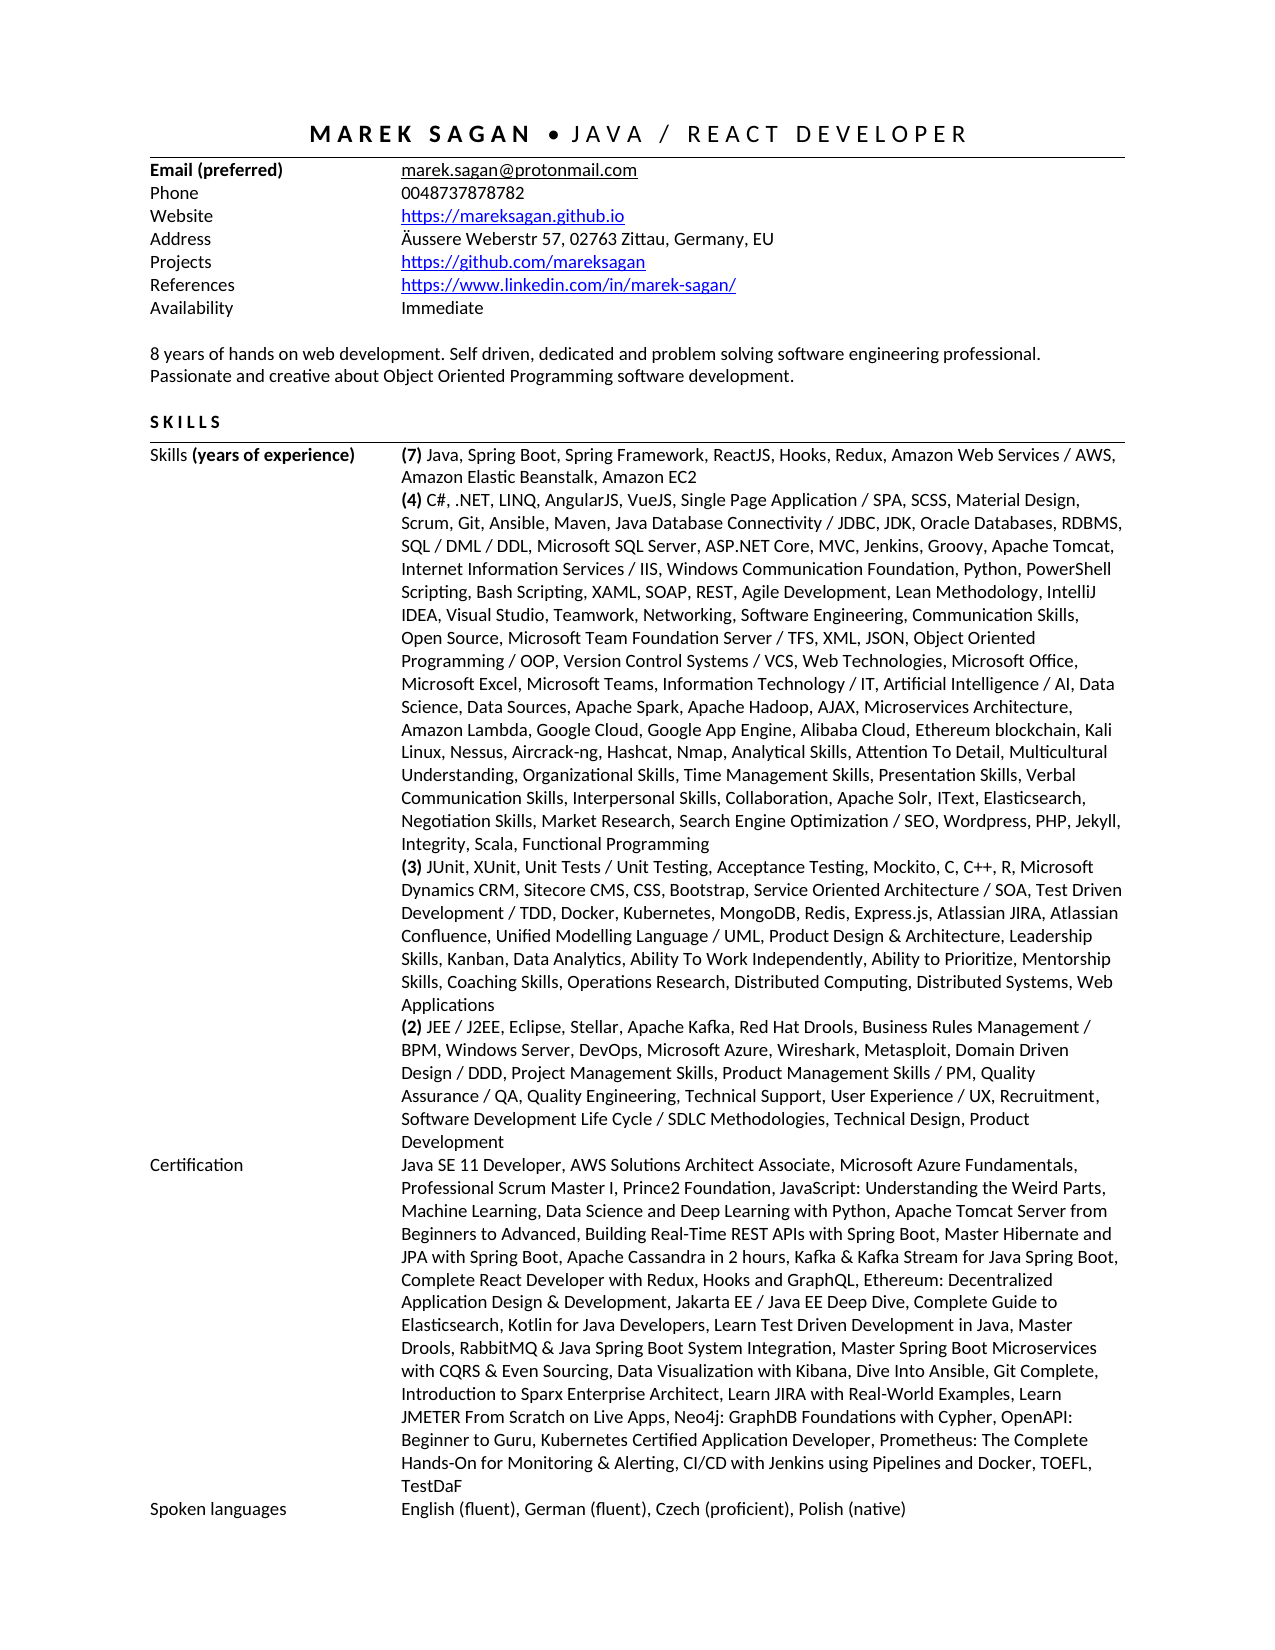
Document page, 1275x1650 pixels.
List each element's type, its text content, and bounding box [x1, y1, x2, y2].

text References https://www.linkedin.com/in/marek-sagan/ [150, 273, 1125, 296]
text Phone 0048737878782 [150, 181, 1125, 204]
text Projects https://github.com/mareksagan [150, 250, 1125, 273]
text 8 years of hands on web development. Self driven, dedicated and problem solving software engineering professional. Passionate and creative about Object Oriented Programming software development. [150, 342, 1125, 388]
subtitle SKILLS [150, 411, 1125, 442]
title MAREK SAGAN • JAVA / REACT DEVELOPER [150, 118, 1125, 157]
text Spoken languages English (fluent), German (fluent), Czech (proficient), Polish (native) [150, 1497, 1125, 1520]
text Email (preferred) marek.sagan@protonmail.com [150, 158, 1125, 181]
text Website https://mareksagan.github.io [150, 204, 1125, 227]
text Skills (years of experience) (7) Java, Spring Boot, Spring Framework, ReactJS, Hooks, Redux, Amazon Web Services / AWS, Amazon Elastic Beanstalk, Amazon EC2 (4) C#, .NET, LINQ, AngularJS, VueJS, Single Page Application / SPA, SCSS, Material Design, Scrum, Git, Ansible, Maven, Java Database Connectivity / JDBC, JDK, Oracle Databases, RDBMS, SQL / DML / DDL, Microsoft SQL Server, ASP.NET Core, MVC, Jenkins, Groovy, Apache Tomcat, Internet Information Services / IIS, Windows Communication Foundation, Python, PowerShell Scripting, Bash Scripting, XAML, SOAP, REST, Agile Development, Lean Methodology, IntelliJ IDEA, Visual Studio, Teamwork, Networking, Software Engineering, Communication Skills, Open Source, Microsoft Team Foundation Server / TFS, XML, JSON, Object Oriented Programming / OOP, Version Control Systems / VCS, Web Technologies, Microsoft Office, Microsoft Excel, Microsoft Teams, Information Technology / IT, Artificial Intelligence / AI, Data Science, Data Sources, Apache Spark, Apache Hadoop, AJAX, Microservices Architecture, Amazon Lambda, Google Cloud, Google App Engine, Alibaba Cloud, Ethereum blockchain, Kali Linux, Nessus, Aircrack-ng, Hashcat, Nmap, Analytical Skills, Attention To Detail, Multicultural Understanding, Organizational Skills, Time Management Skills, Presentation Skills, Verbal Communication Skills, Interpersonal Skills, Collaboration, Apache Solr, IText, Elasticsearch, Negotiation Skills, Market Research, Search Engine Optimization / SEO, Wordpress, PHP, Jekyll, Integrity, Scala, Functional Programming (3) JUnit, XUnit, Unit Tests / Unit Testing, Acceptance Testing, Mockito, C, C++, R, Microsoft Dynamics CRM, Sitecore CMS, CSS, Bootstrap, Service Oriented Architecture / SOA, Test Driven Development / TDD, Docker, Kubernetes, MongoDB, Redis, Express.js, Atlassian JIRA, Atlassian Confluence, Unified Modelling Language / UML, Product Design & Architecture, Leadership Skills, Kanban, Data Analytics, Ability To Work Independently, Ability to Prioritize, Mentorship Skills, Coaching Skills, Operations Research, Distributed Computing, Distributed Systems, Web Applications (2) JEE / J2EE, Eclipse, Stellar, Apache Kafka, Red Hat Drools, Business Rules Management / BPM, Windows Server, DevOps, Microsoft Azure, Wireshark, Metasploit, Domain Driven Design / DDD, Project Management Skills, Product Management Skills / PM, Quality Assurance / QA, Quality Engineering, Technical Support, User Experience / UX, Recruitment, Software Development Life Cycle / SDLC Methodologies, Technical Design, Product Development [150, 443, 1125, 1153]
text Address Äussere Weberstr 57, 02763 Zittau, Germany, EU [150, 227, 1125, 250]
text Certification Java SE 11 Developer, AWS Solutions Architect Associate, Microsoft Azure Fundamentals, Professional Scrum Master I, Prince2 Foundation, JavaScript: Understanding the Weird Parts, [150, 1153, 1125, 1199]
text Availability Immediate [150, 296, 1125, 319]
text Machine Learning, Data Science and Deep Learning with Python, Apache Tomcat Server from Beginners to Advanced, Building Real-Time REST APIs with Spring Boot, Master Hibernate and JPA with Spring Boot, Apache Cassandra in 2 hours, Kafka & Kafka Stream for Java Spring Boot, Complete React Developer with Redux, Hooks and GraphQL, Ethereum: Decentralized Application Design & Development, Jakarta EE / Java EE Deep Dive, Complete Guide to Elasticsearch, Kotlin for Java Developers, Learn Test Driven Development in Java, Master Drools, RabbitMQ & Java Spring Boot System Integration, Master Spring Boot Microservices with CQRS & Even Sourcing, Data Visualization with Kibana, Dive Into Ansible, Git Complete, Introduction to Sparx Enterprise Architect, Learn JIRA with Real-World Examples, Learn JMETER From Scratch on Live Apps, Neo4j: GraphDB Foundations with Cypher, OpenAPI: Beginner to Guru, Kubernetes Certified Application Developer, Prometheus: The Complete Hands-On for Monitoring & Alerting, CI/CD with Jenkins using Pipelines and Docker, TOEFL, TestDaF [150, 1199, 1125, 1497]
